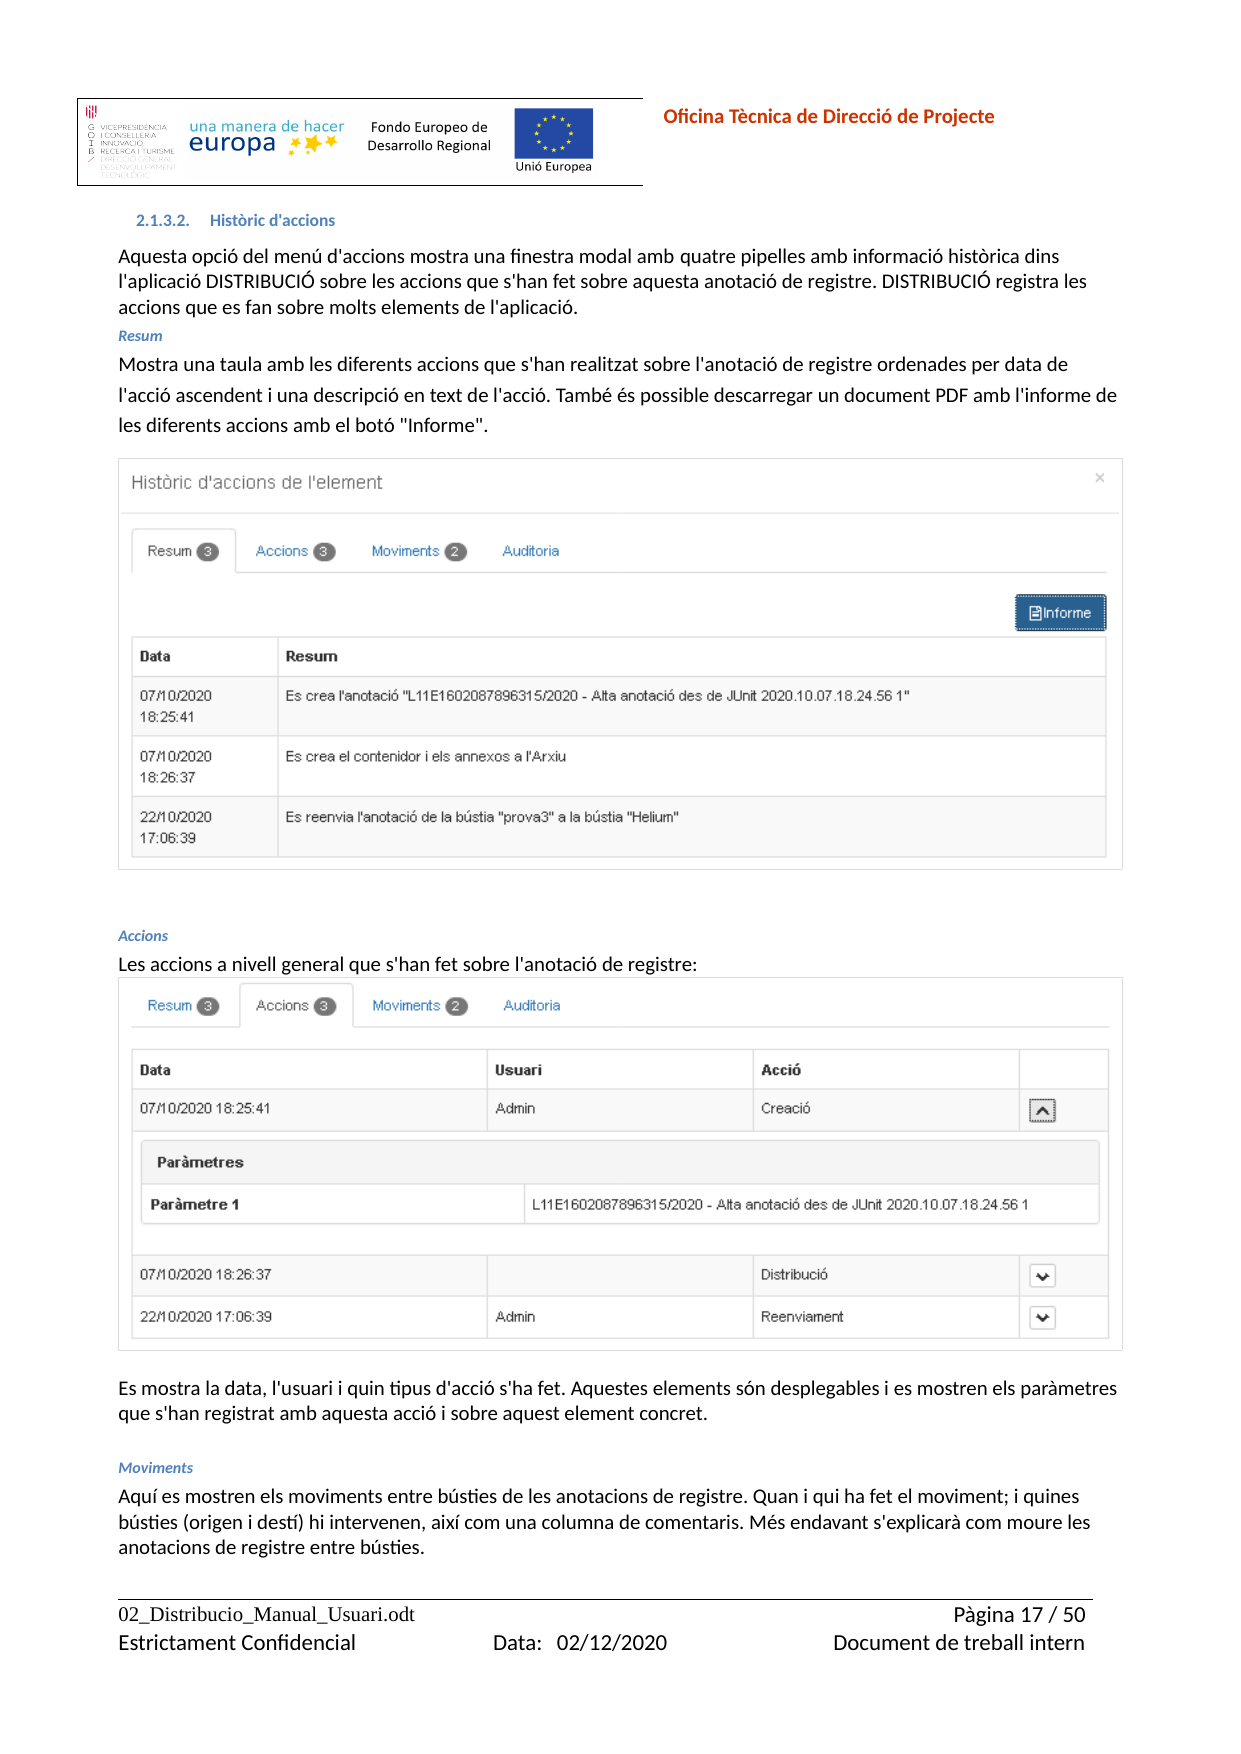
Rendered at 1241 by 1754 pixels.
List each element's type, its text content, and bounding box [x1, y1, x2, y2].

text Les accions a nivell general que s'han fet sobre l'anotació de registre: [118, 951, 1122, 977]
text Aquí es mostren els moviments entre bústies de les anotacions de registre. Quan i qui ha fet el moviment; i quines bústies (origen i destí) hi intervenen, així com una columna de comentaris. Més endavant s'explicarà com moure les anotacions de registre entre bústies. [118, 1483, 1122, 1560]
text Aquesta opció del menú d'accions mostra una finestra modal amb quatre pipelles amb informació històrica dins l'aplicació DISTRIBUCIÓ sobre les accions que s'han fet sobre aquesta anotació de registre. DISTRIBUCIÓ registra les accions que es fan sobre molts elements de l'aplicació. [118, 243, 1122, 319]
subtitle Resum [89, 326, 1122, 345]
picture [82, 103, 181, 180]
picture [187, 103, 599, 180]
subtitle Històric d'accions [136, 209, 1122, 231]
subtitle Accions [89, 926, 1122, 945]
text Mostra una taula amb les diferents accions que s'han realitzat sobre l'anotació de registre ordenades per data de l'acció ascendent i una descripció en text de l'acció. També és possible descarregar un document PDF amb l'informe de les diferents accions amb el botó "Informe". [118, 352, 1122, 438]
subtitle Moviments [89, 1458, 1122, 1477]
picture [121, 980, 1119, 1347]
text Es mostra la data, l'usuari i quin tipus d'acció s'ha fet. Aquestes elements són desplegables i es mostren els paràmetres que s'han registrat amb aquesta acció i sobre aquest element concret. [118, 1375, 1122, 1426]
picture [121, 460, 1119, 867]
